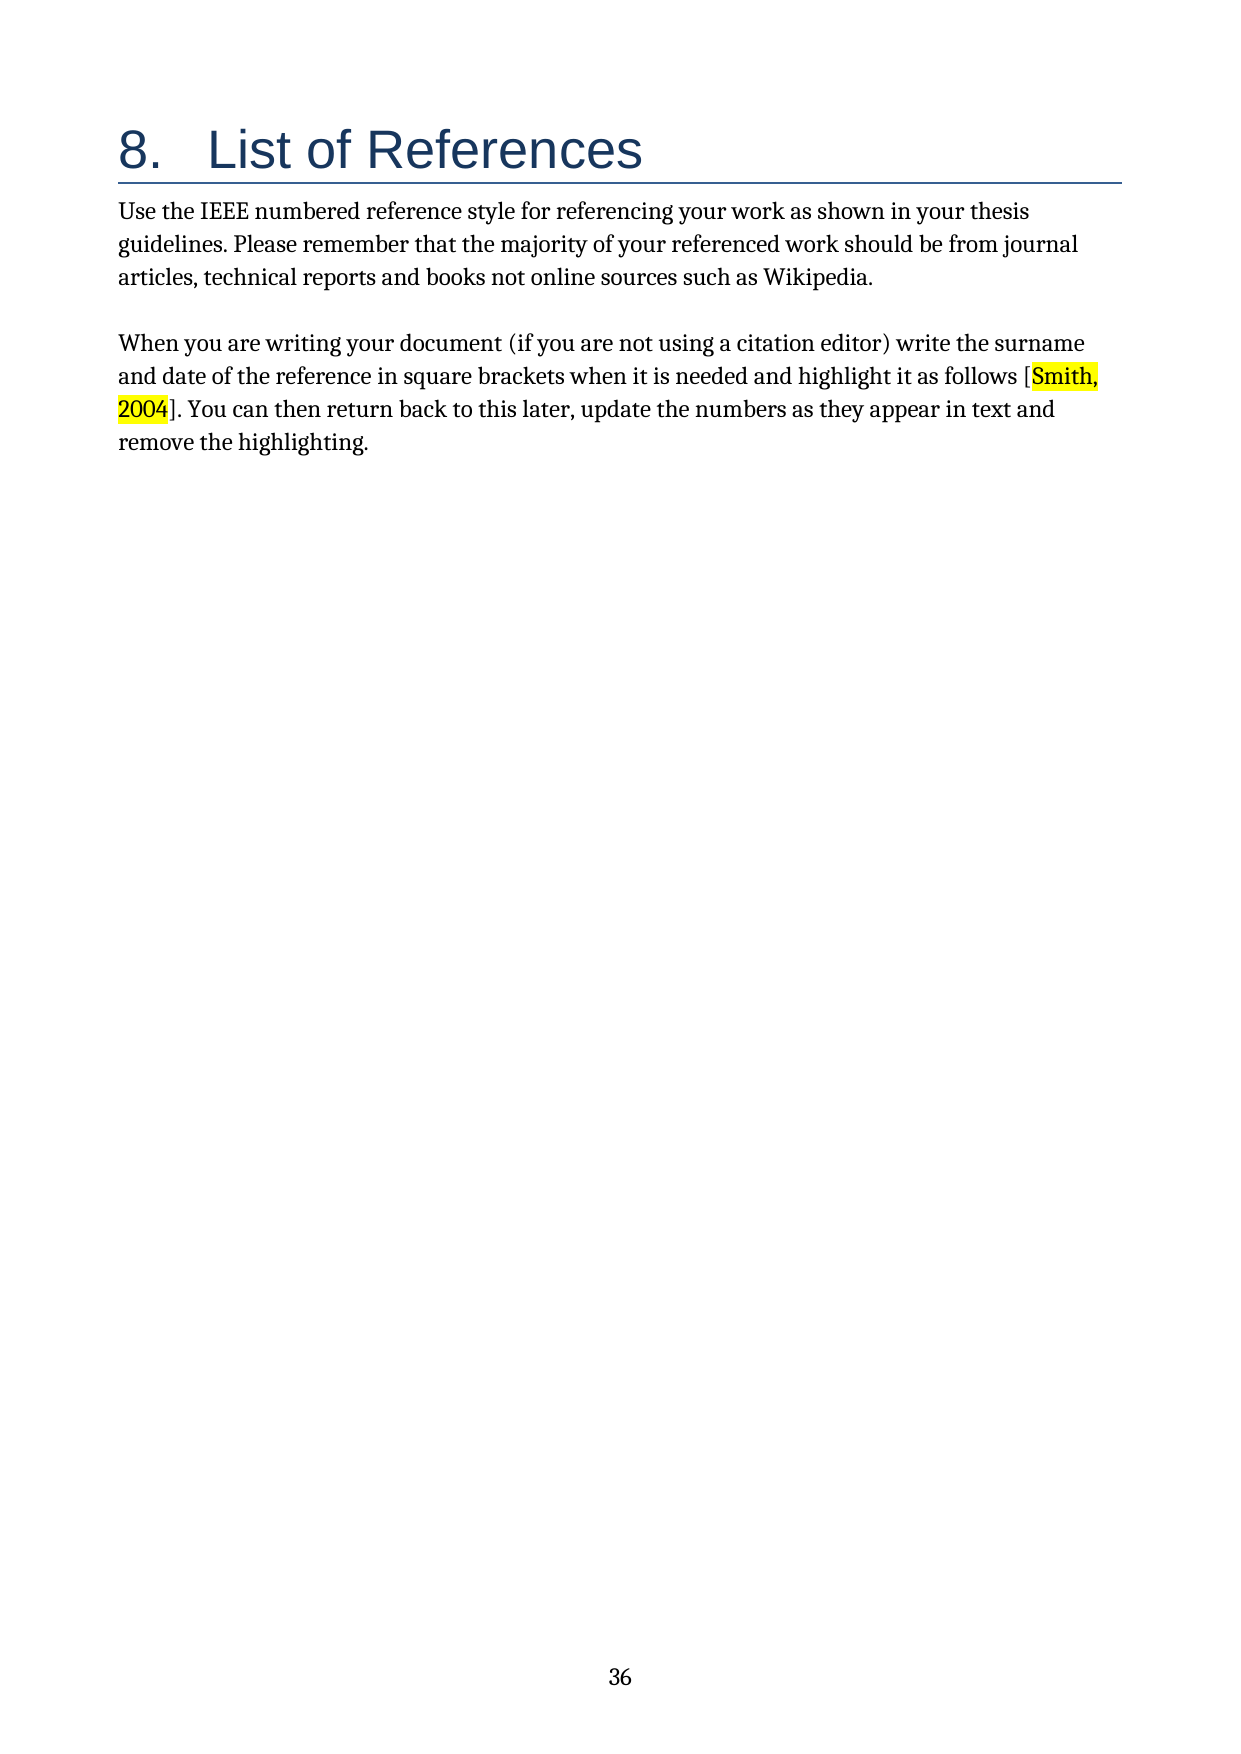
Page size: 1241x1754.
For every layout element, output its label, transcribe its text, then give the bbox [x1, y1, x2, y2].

text Use the IEEE numbered reference style for referencing your work as shown in your thesis guidelines. Please remember that the majority of your referenced work should be from journal articles, technical reports and books not online sources such as Wikipedia. [118, 197, 1122, 292]
subtitle List of References [118, 118, 1122, 182]
text When you are writing your document (if you are not using a citation editor) write the surname and date of the reference in square brackets when it is needed and highlight it as follows [Smith, 2004]. You can then return back to this later, update the numbers as they appear in text and remove the highlighting. [118, 329, 1122, 457]
